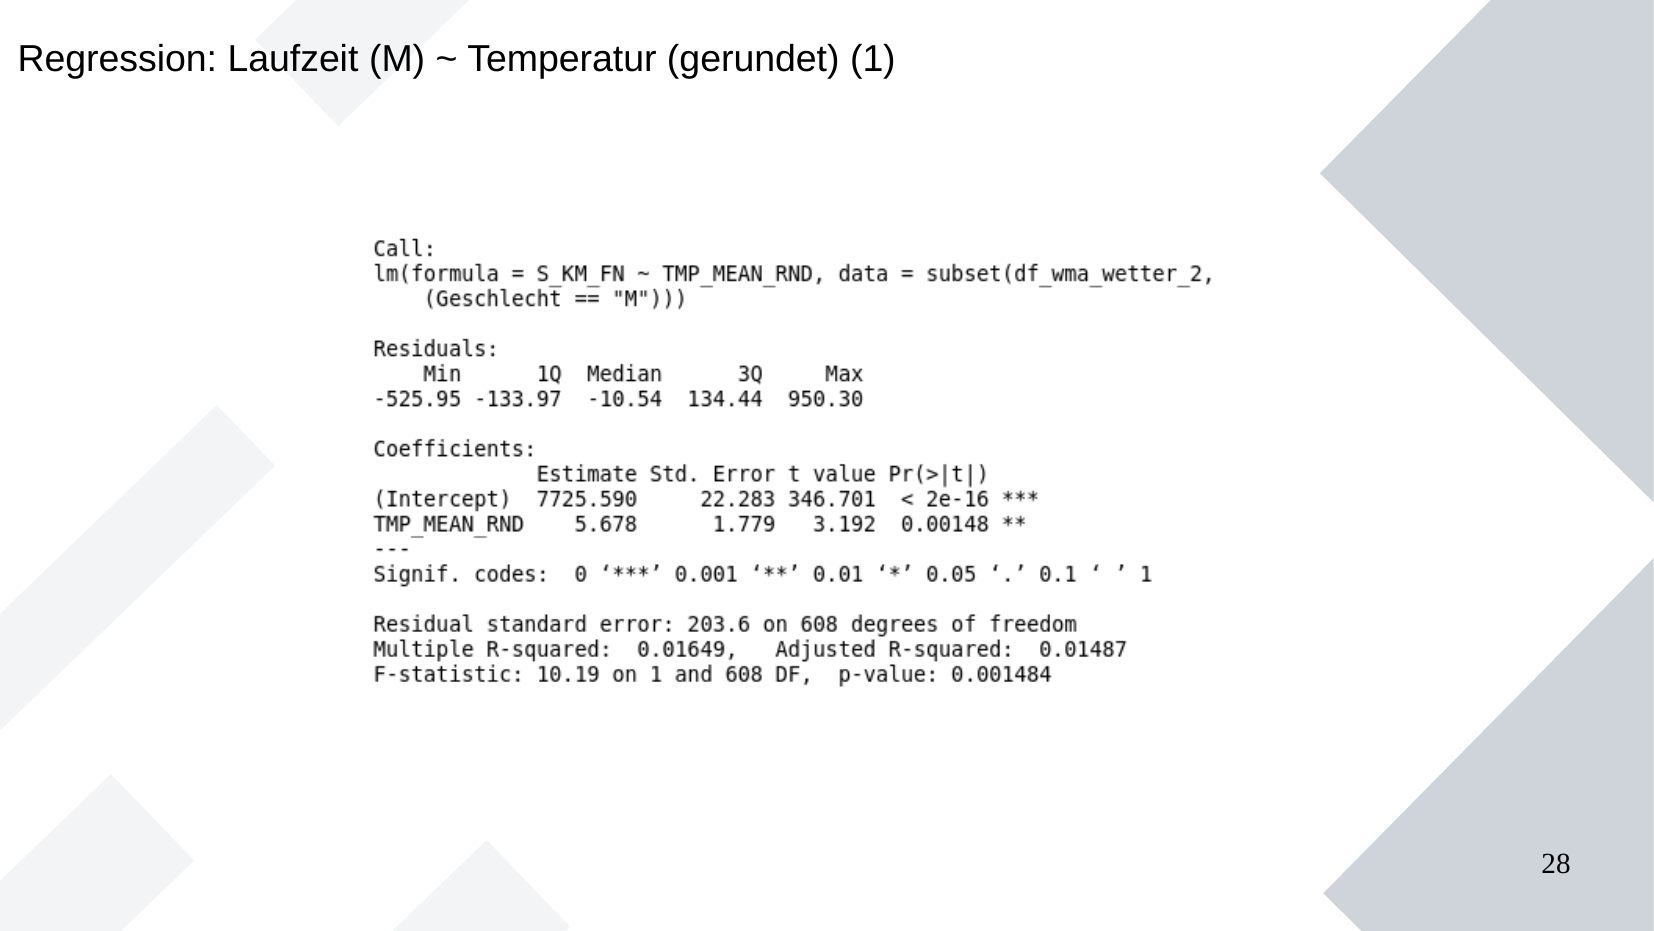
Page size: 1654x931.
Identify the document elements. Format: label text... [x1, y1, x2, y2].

picture [369, 236, 1241, 693]
title Regression: Laufzeit (M) ~ Temperatur (gerundet) (1) [17, 27, 1506, 89]
